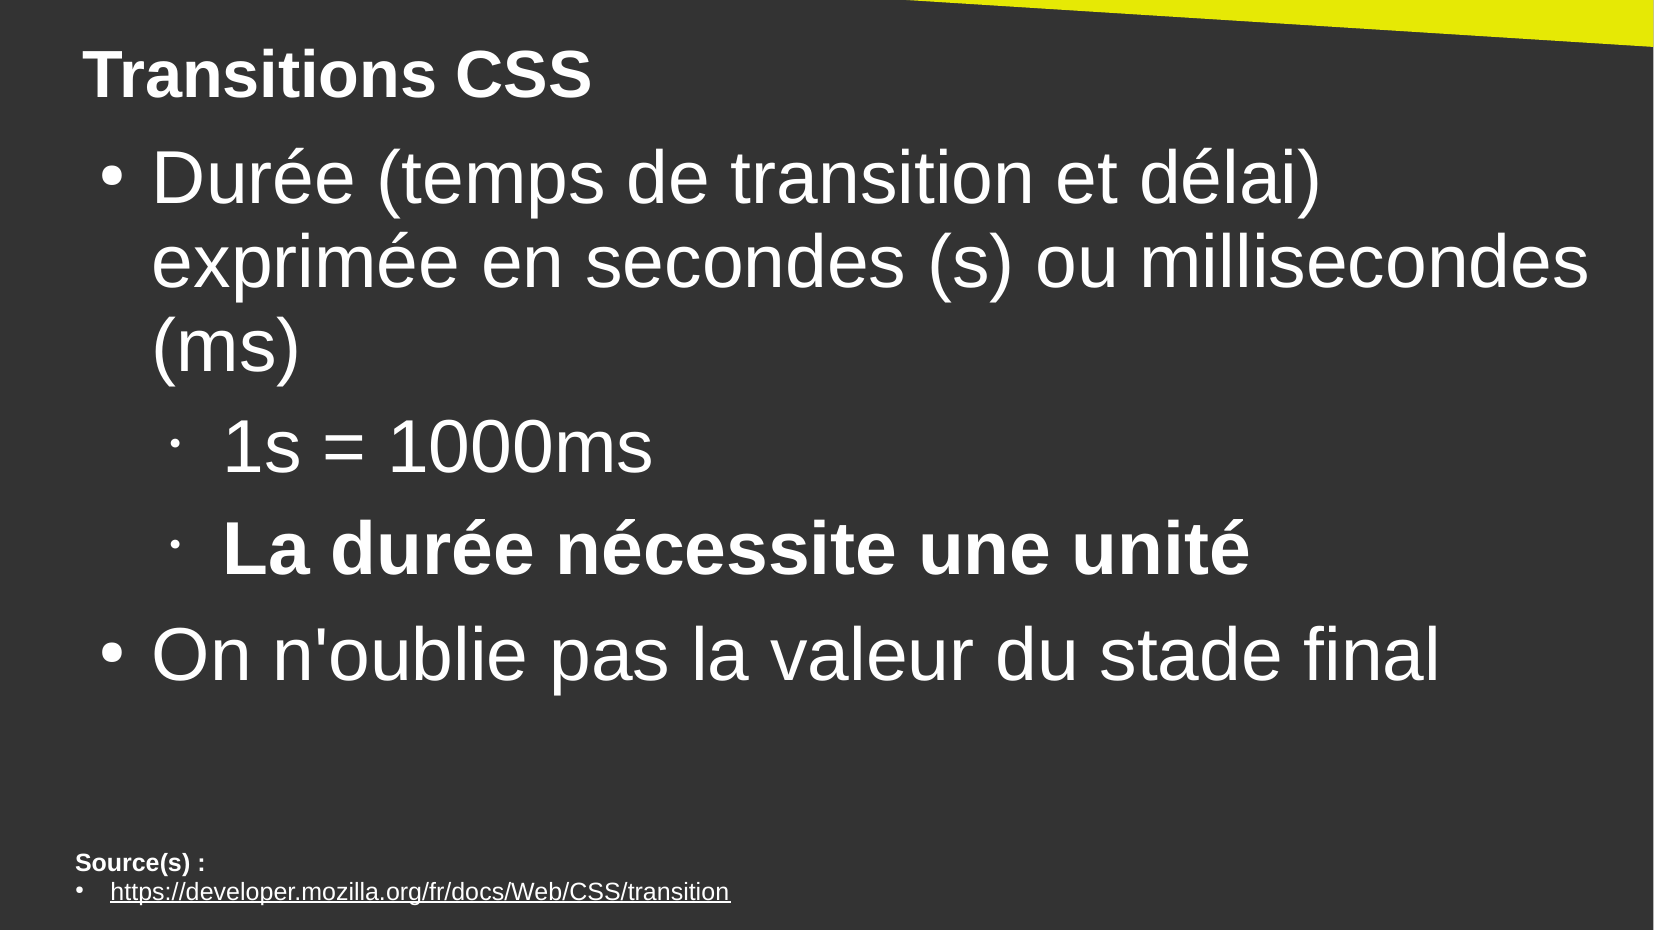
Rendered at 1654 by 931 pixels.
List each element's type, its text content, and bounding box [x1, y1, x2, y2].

title Transitions CSS [82, 37, 1571, 114]
list Durée (temps de transition et délai) exprimée en secondes (s) ou millisecondes (ms) 1s = 1000ms La durée nécessite une unité On n'oublie pas la valeur du stade final [80, 135, 1620, 733]
text_box Source(s) : https://developer.mozilla.org/fr/docs/Web/CSS/transition [60, 841, 1546, 931]
text_box [906, 0, 1654, 47]
